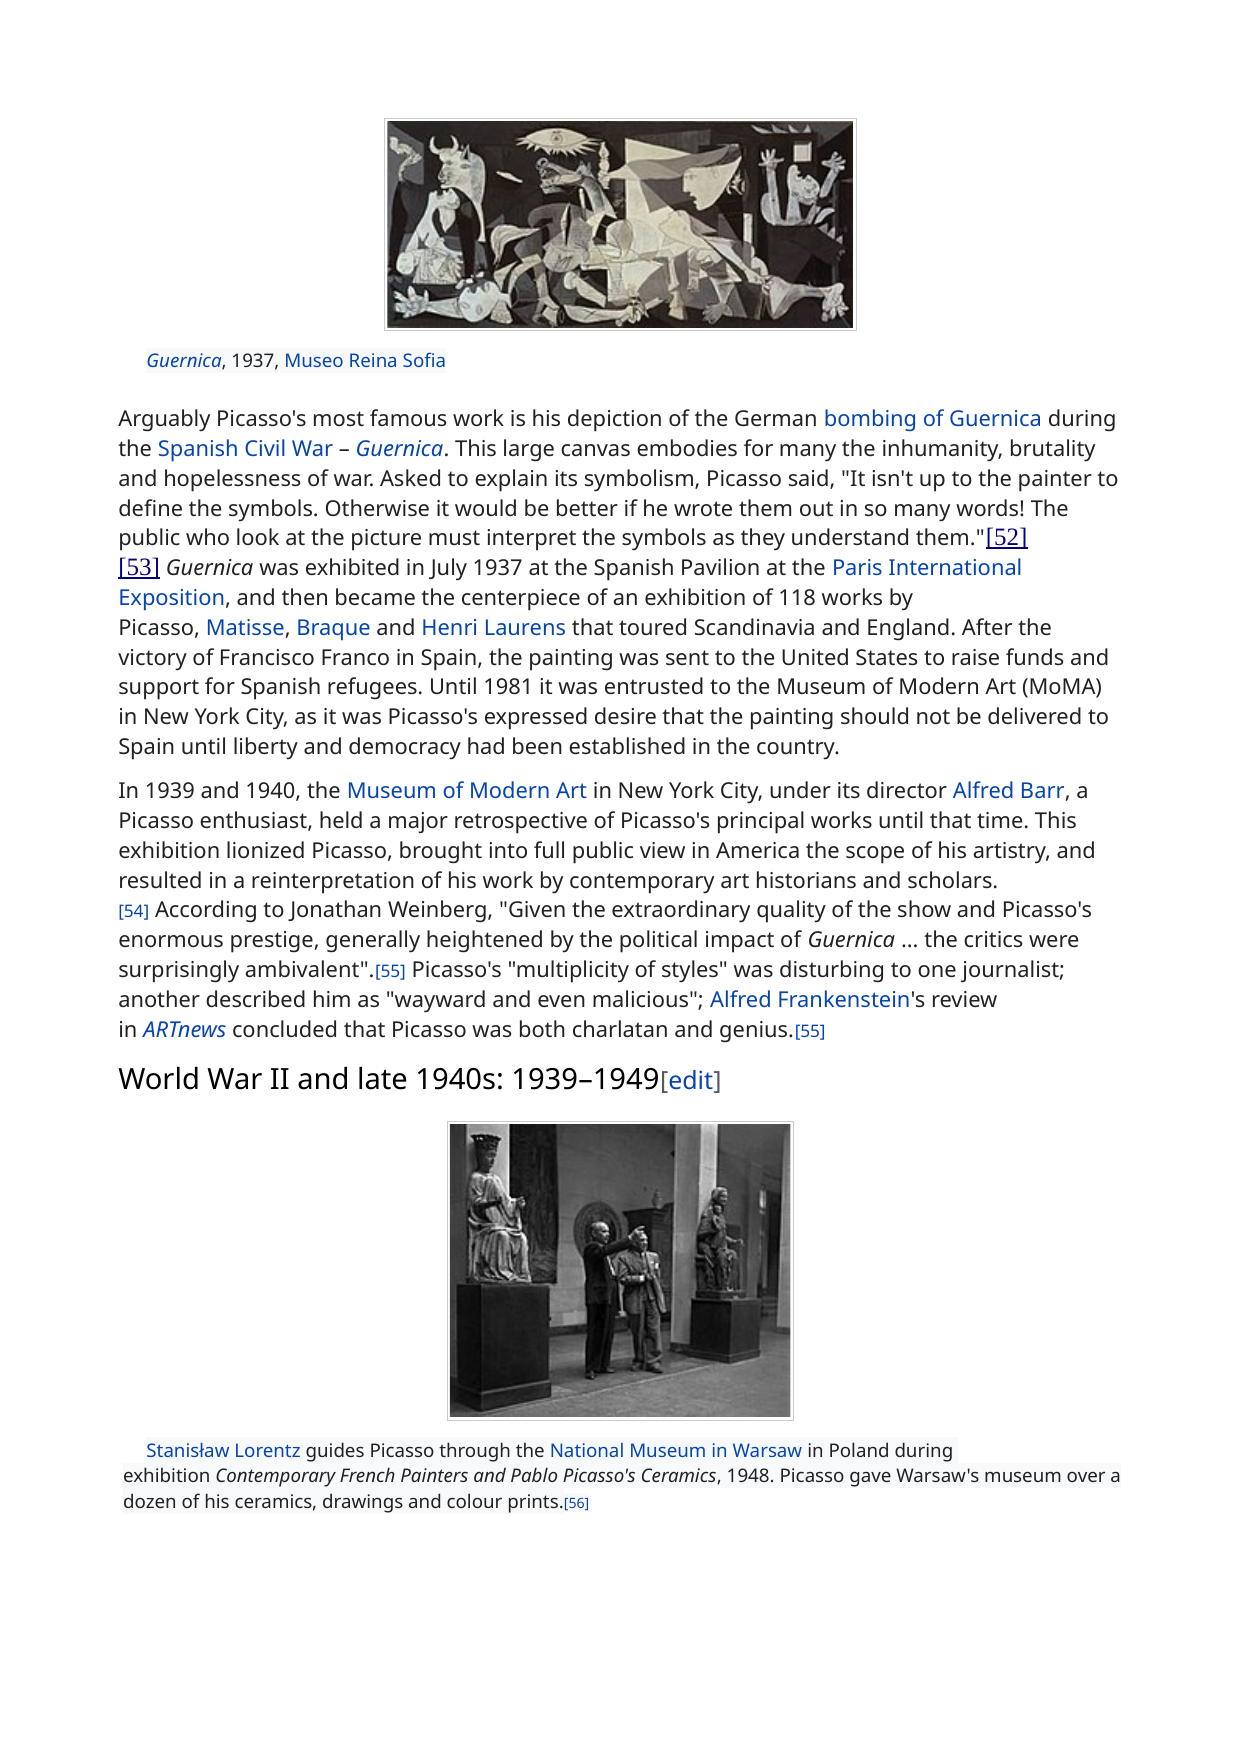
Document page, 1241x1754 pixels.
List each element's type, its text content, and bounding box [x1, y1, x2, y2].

subtitle World War II and late 1940s: 1939–1949[edit] [118, 1058, 1122, 1098]
text Guernica, 1937, Museo Reina Sofia [123, 348, 1122, 373]
text Arguably Picasso's most famous work is his depiction of the German bombing of Guernica during the Spanish Civil War – Guernica. This large canvas embodies for many the inhumanity, brutality and hopelessness of war. Asked to explain its symbolism, Picasso said, "It isn't up to the painter to define the symbols. Otherwise it would be better if he wrote them out in so many words! The public who look at the picture must interpret the symbols as they understand them."[52][53] Guernica was exhibited in July 1937 at the Spanish Pavilion at the Paris International Exposition, and then became the centerpiece of an exhibition of 118 works by Picasso, Matisse, Braque and Henri Laurens that toured Scandinavia and England. After the victory of Francisco Franco in Spain, the painting was sent to the United States to raise funds and support for Spanish refugees. Until 1981 it was entrusted to the Museum of Modern Art (MoMA) in New York City, as it was Picasso's expressed desire that the painting should not be delivered to Spain until liberty and democracy had been established in the country. [118, 403, 1122, 761]
text Stanisław Lorentz guides Picasso through the National Museum in Warsaw in Poland during exhibition Contemporary French Painters and Pablo Picasso's Ceramics, 1948. Picasso gave Warsaw's museum over a dozen of his ceramics, drawings and colour prints.[56] [123, 1437, 1122, 1514]
picture [387, 121, 853, 328]
text In 1939 and 1940, the Museum of Modern Art in New York City, under its director Alfred Barr, a Picasso enthusiast, held a major retrospective of Picasso's principal works until that time. This exhibition lionized Picasso, brought into full public view in America the scope of his artistry, and resulted in a reinterpretation of his work by contemporary art historians and scholars.[54] According to Jonathan Weinberg, "Given the extraordinary quality of the show and Picasso's enormous prestige, generally heightened by the political impact of Guernica ... the critics were surprisingly ambivalent".[55] Picasso's "multiplicity of styles" was disturbing to one journalist; another described him as "wayward and even malicious"; Alfred Frankenstein's review in ARTnews concluded that Picasso was both charlatan and genius.[55] [118, 775, 1122, 1043]
picture [449, 1124, 791, 1417]
